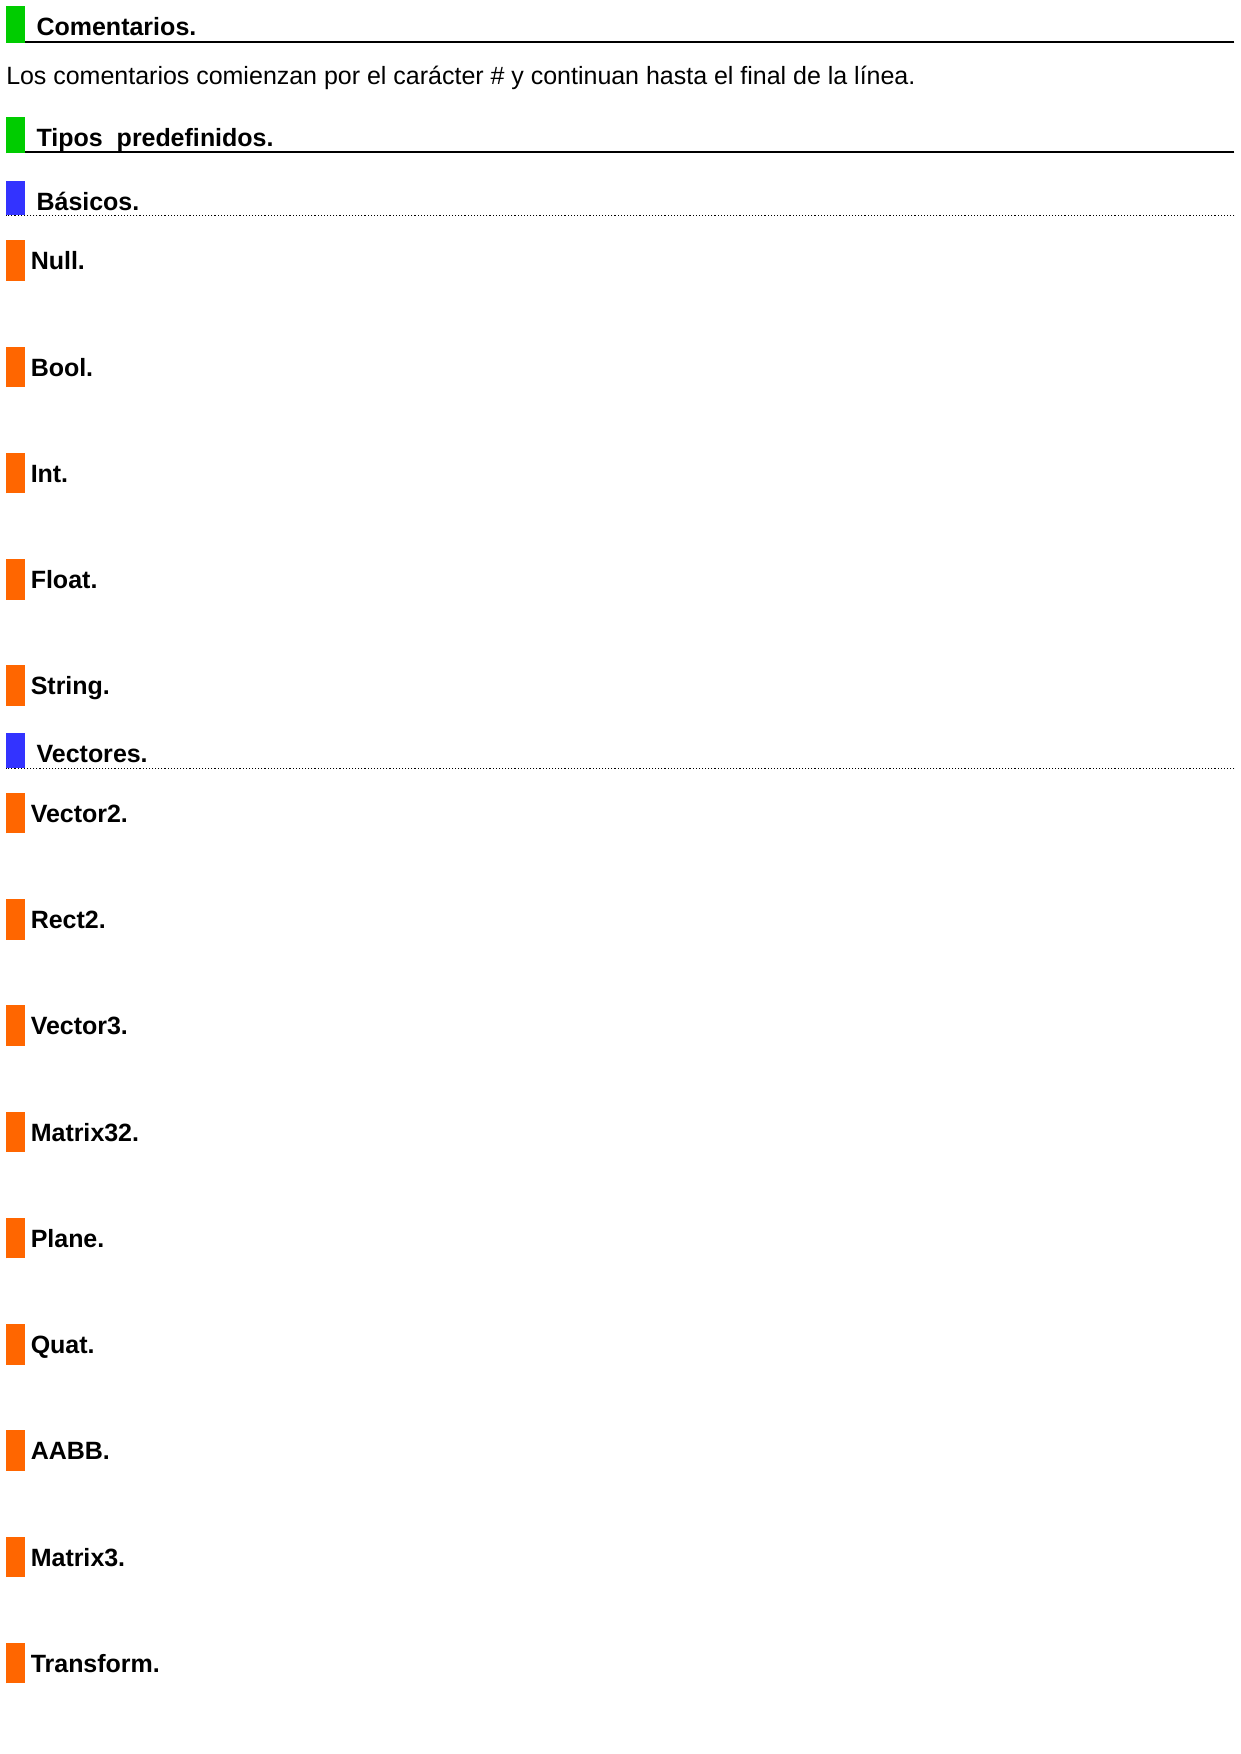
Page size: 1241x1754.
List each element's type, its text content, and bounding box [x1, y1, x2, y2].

subtitle String. [25, 665, 1234, 706]
text Los comentarios comienzan por el carácter # y continuan hasta el final de la línea. [6, 61, 1234, 90]
subtitle Matrix32. [25, 1112, 1234, 1152]
subtitle Null. [25, 240, 1234, 281]
subtitle Vectores. [25, 733, 1234, 768]
subtitle Bool. [25, 347, 1234, 387]
subtitle Matrix3. [25, 1537, 1234, 1577]
subtitle Int. [25, 453, 1234, 493]
subtitle Transform. [25, 1643, 1234, 1683]
subtitle Quat. [25, 1324, 1234, 1365]
subtitle Rect2. [25, 899, 1234, 940]
subtitle Float. [25, 559, 1234, 600]
subtitle Tipos predefinidos. [25, 117, 1234, 151]
subtitle AABB. [25, 1430, 1234, 1471]
subtitle Plane. [25, 1218, 1234, 1258]
subtitle Comentarios. [25, 6, 1234, 41]
subtitle Vector2. [25, 793, 1234, 833]
subtitle Básicos. [25, 181, 1234, 215]
subtitle Vector3. [25, 1005, 1234, 1046]
